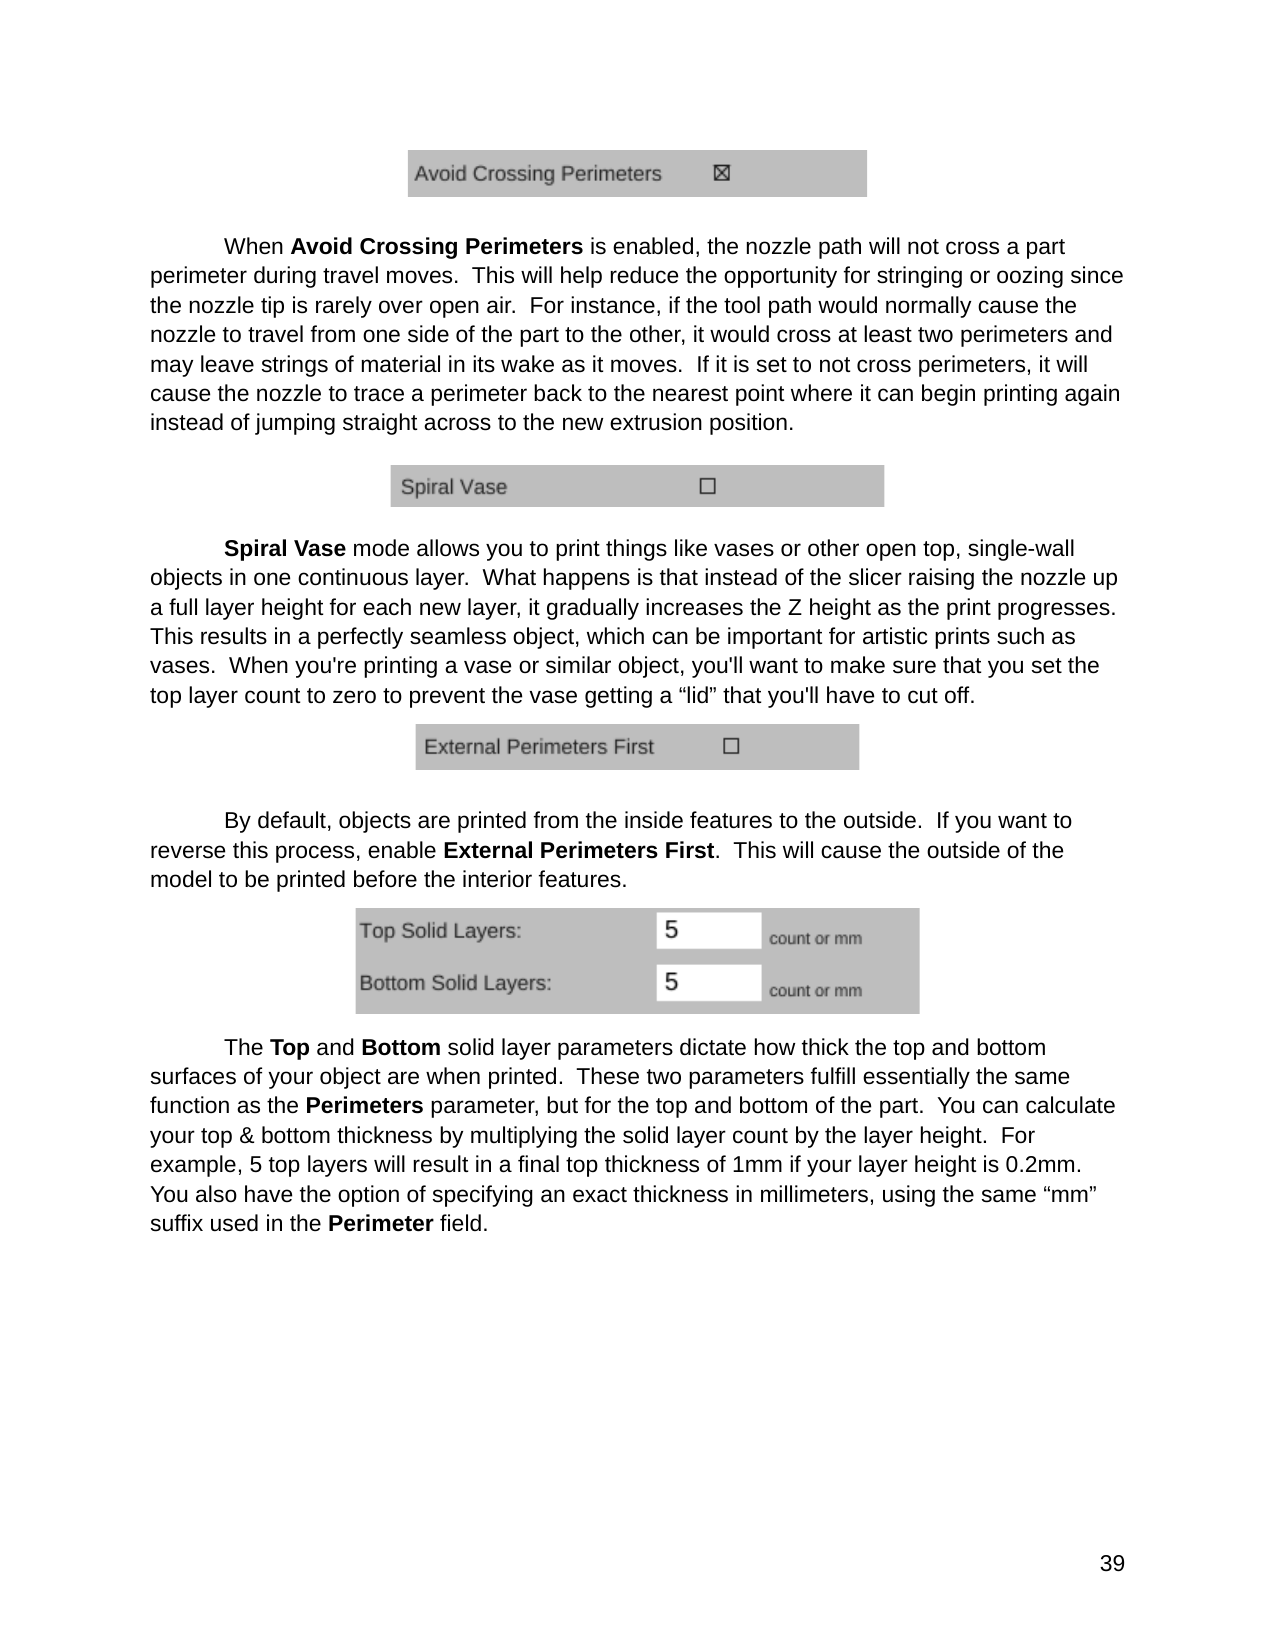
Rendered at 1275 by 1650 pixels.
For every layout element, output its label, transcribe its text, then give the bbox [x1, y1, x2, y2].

subtitle Spiral Vase mode allows you to print things like vases or other open top, single-wall objects in one continuous layer. What happens is that instead of the slicer raising the nozzle up a full layer height for each new layer, it gradually increases the Z height as the print progresses. This results in a perfectly seamless object, which can be important for artistic prints such as vases. When you're printing a vase or similar object, you'll want to make sure that you set the top layer count to zero to prevent the vase getting a “lid” that you'll have to cut off. [150, 536, 1125, 708]
picture [415, 724, 860, 770]
picture [355, 908, 920, 1014]
subtitle When Avoid Crossing Perimeters is enabled, the nozzle path will not cross a part perimeter during travel moves. This will help reduce the opportunity for stringing or oozing since the nozzle tip is rarely over open air. For instance, if the tool path would normally cause the nozzle to travel from one side of the part to the other, it would cross at least two perimeters and may leave strings of material in its wake as it moves. If it is set to not cross perimeters, it will cause the nozzle to trace a perimeter back to the nearest point where it can begin printing again instead of jumping straight across to the new extrusion position. [150, 234, 1125, 436]
picture [407, 150, 868, 197]
subtitle By default, objects are printed from the inside features to the outside. If you want to reverse this process, enable External Perimeters First. This will cause the outside of the model to be printed before the interior features. [150, 808, 1125, 892]
picture [390, 465, 885, 507]
subtitle The Top and Bottom solid layer parameters dictate how thick the top and bottom surfaces of your object are when printed. These two parameters fulfill essentially the same function as the Perimeters parameter, but for the top and bottom of the part. You can calculate your top & bottom thickness by multiplying the solid layer count by the layer height. For example, 5 top layers will result in a final top thickness of 1mm if your layer height is 0.2mm. You also have the option of specifying an exact thickness in millimeters, using the same “mm” suffix used in the Perimeter field. [150, 1034, 1125, 1236]
